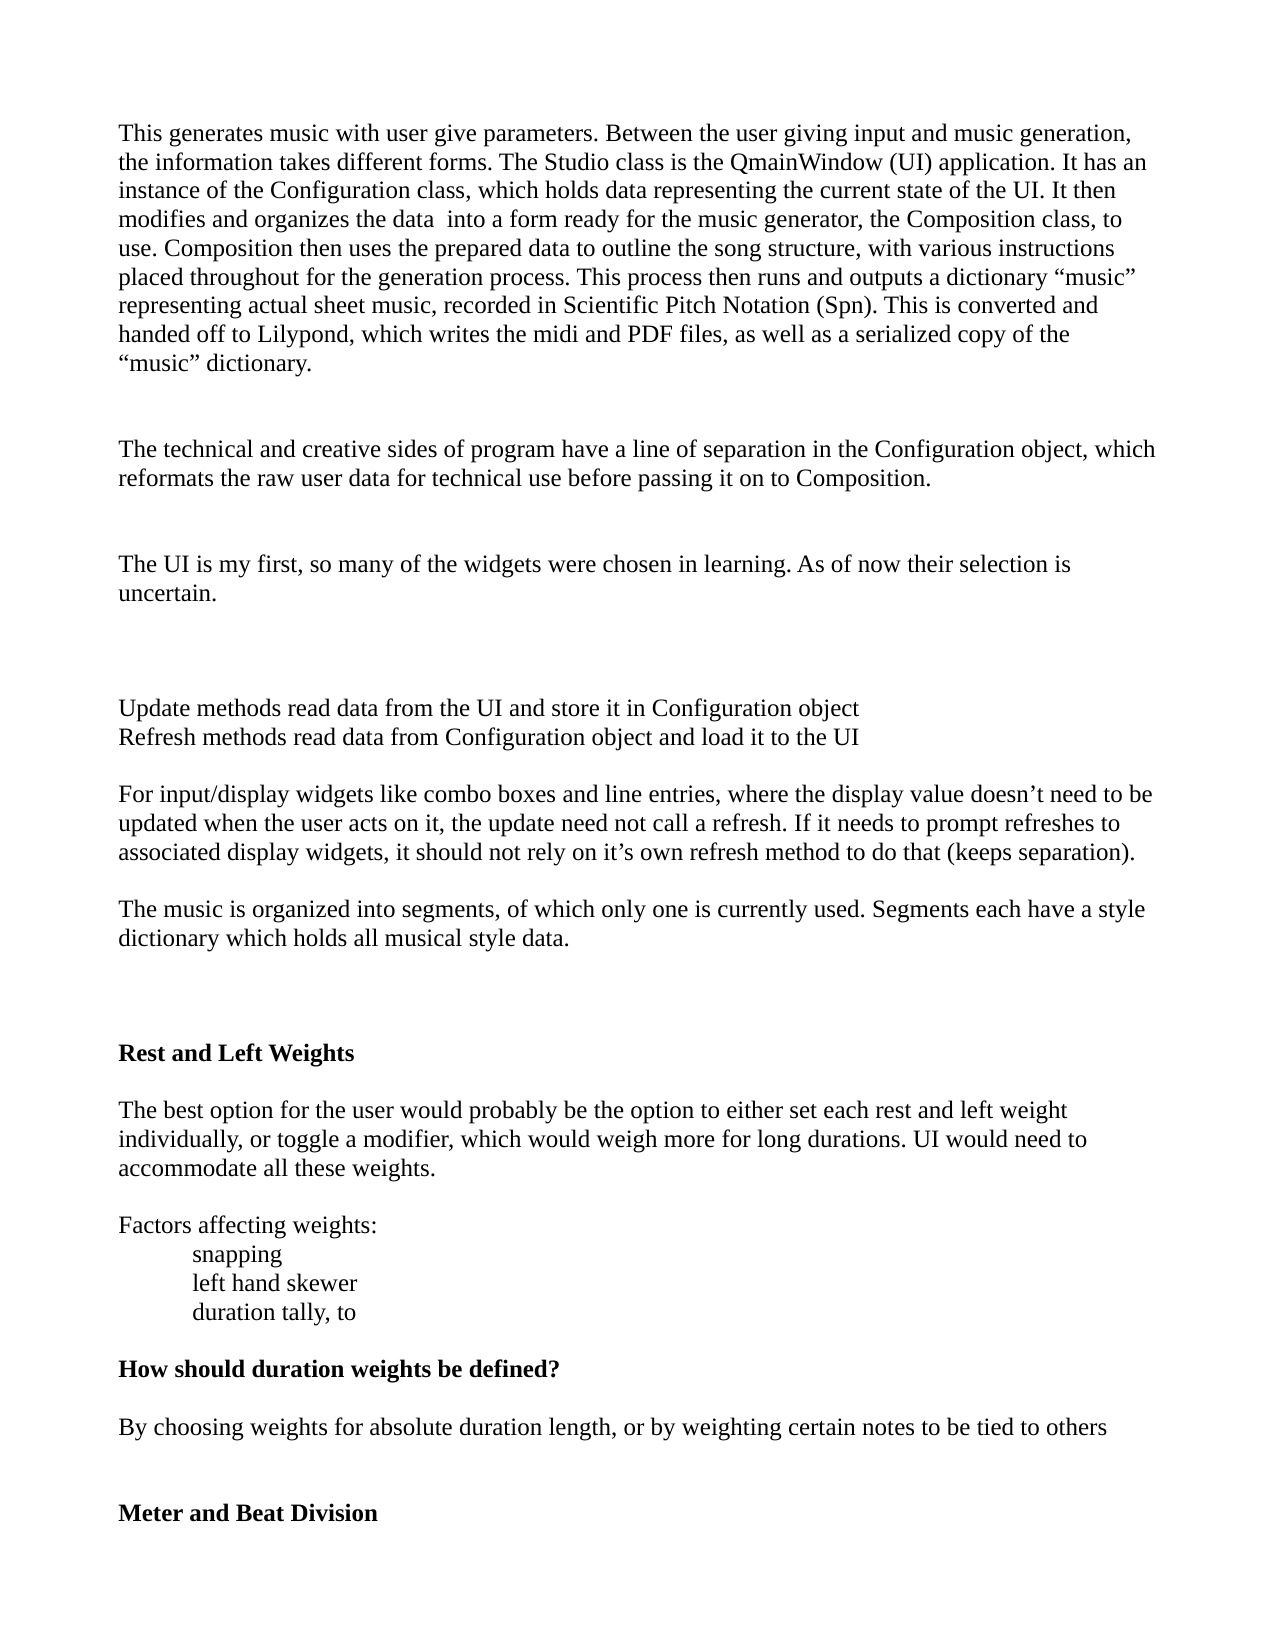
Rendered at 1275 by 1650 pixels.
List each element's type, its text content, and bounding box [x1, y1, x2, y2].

text Meter and Beat Division [118, 1498, 1157, 1527]
text The music is organized into segments, of which only one is currently used. Segments each have a style dictionary which holds all musical style data. [118, 894, 1157, 952]
text Update methods read data from the UI and store it in Configuration object [118, 693, 1157, 722]
text left hand skewer [118, 1268, 1157, 1297]
text The UI is my first, so many of the widgets were chosen in learning. As of now their selection is uncertain. [118, 549, 1157, 607]
text duration tally, to [118, 1297, 1157, 1326]
text How should duration weights be defined? [118, 1354, 1157, 1383]
text Rest and Left Weights [118, 1038, 1157, 1067]
text By choosing weights for absolute duration length, or by weighting certain notes to be tied to others [118, 1412, 1157, 1441]
text This generates music with user give parameters. Between the user giving input and music generation, the information takes different forms. The Studio class is the QmainWindow (UI) application. It has an instance of the Configuration class, which holds data representing the current state of the UI. It then modifies and organizes the data into a form ready for the music generator, the Composition class, to use. Composition then uses the prepared data to outline the song structure, with various instructions placed throughout for the generation process. This process then runs and outputs a dictionary “music” representing actual sheet music, recorded in Scientific Pitch Notation (Spn). This is converted and handed off to Lilypond, which writes the midi and PDF files, as well as a serialized copy of the “music” dictionary. [118, 118, 1157, 377]
text Factors affecting weights: [118, 1211, 1157, 1239]
text For input/display widgets like combo boxes and line entries, where the display value doesn’t need to be updated when the user acts on it, the update need not call a refresh. If it needs to prompt refreshes to associated display widgets, it should not rely on it’s own refresh method to do that (keeps separation). [118, 779, 1157, 866]
text The technical and creative sides of program have a line of separation in the Configuration object, which reformats the raw user data for technical use before passing it on to Composition. [118, 434, 1157, 492]
text snapping [118, 1239, 1157, 1268]
text Refresh methods read data from Configuration object and load it to the UI [118, 722, 1157, 751]
text The best option for the user would probably be the option to either set each rest and left weight individually, or toggle a modifier, which would weigh more for long durations. UI would need to accommodate all these weights. [118, 1096, 1157, 1182]
